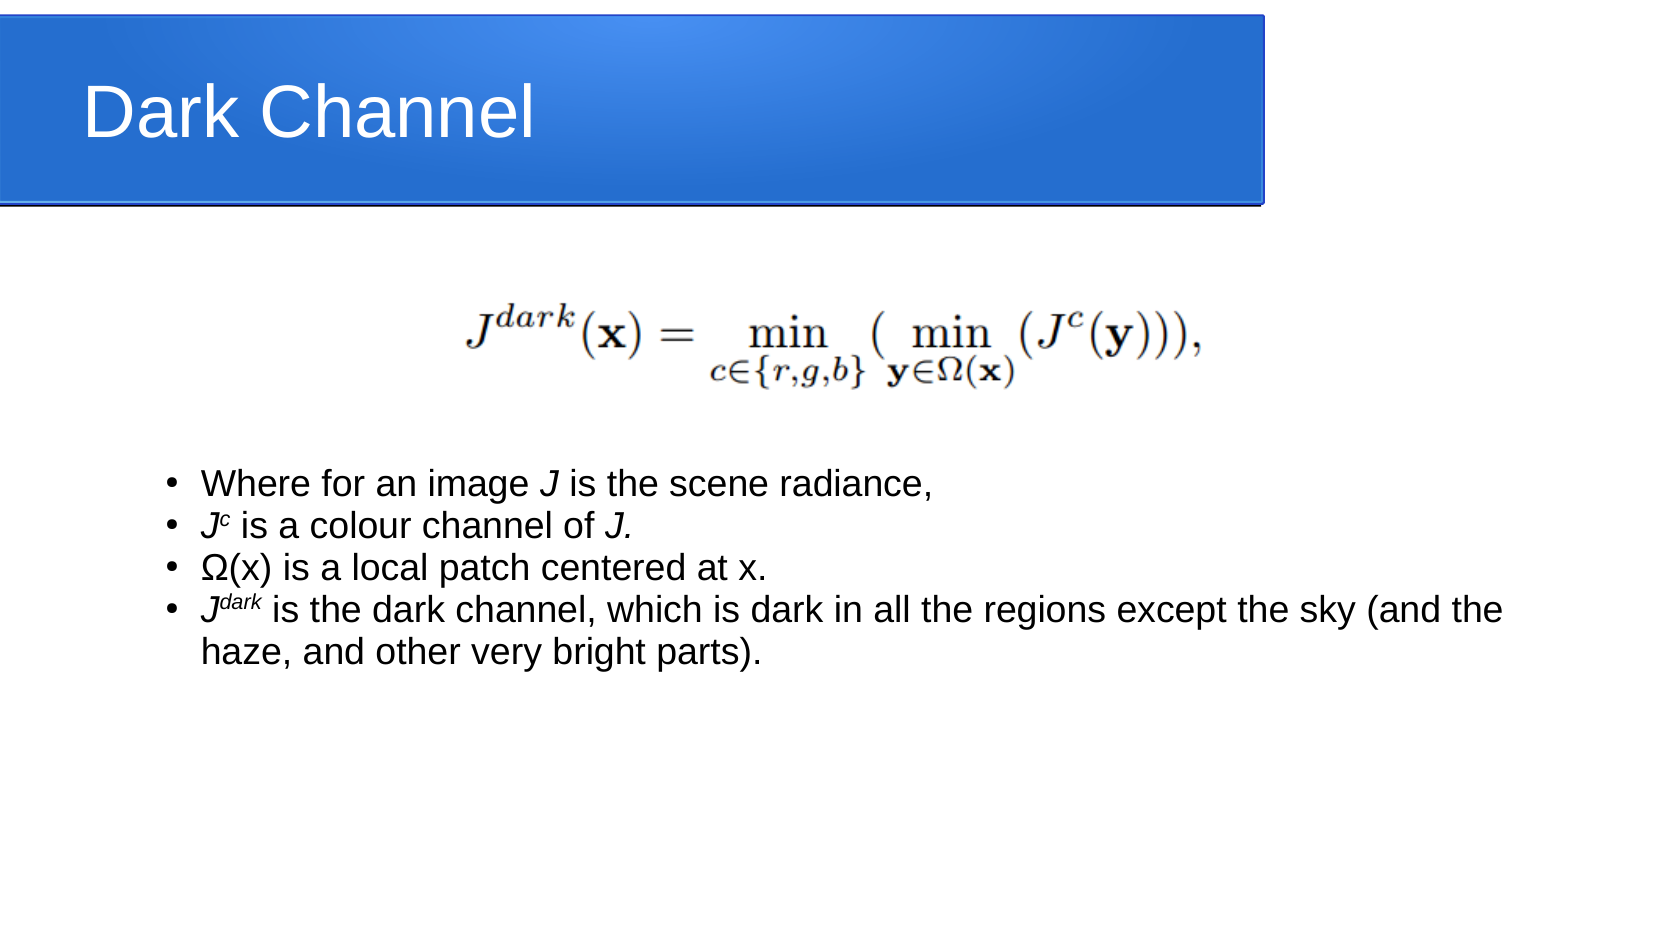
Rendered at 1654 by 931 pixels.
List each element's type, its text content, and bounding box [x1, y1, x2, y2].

text_box Where for an image J is the scene radiance, Jc is a colour channel of J. Ω(x) is a local patch centered at x. Jdark is the dark channel, which is dark in all the regions except the sky (and the haze, and other very bright parts). [150, 454, 1619, 722]
title Dark Channel [82, 35, 1235, 189]
picture [425, 283, 1248, 423]
